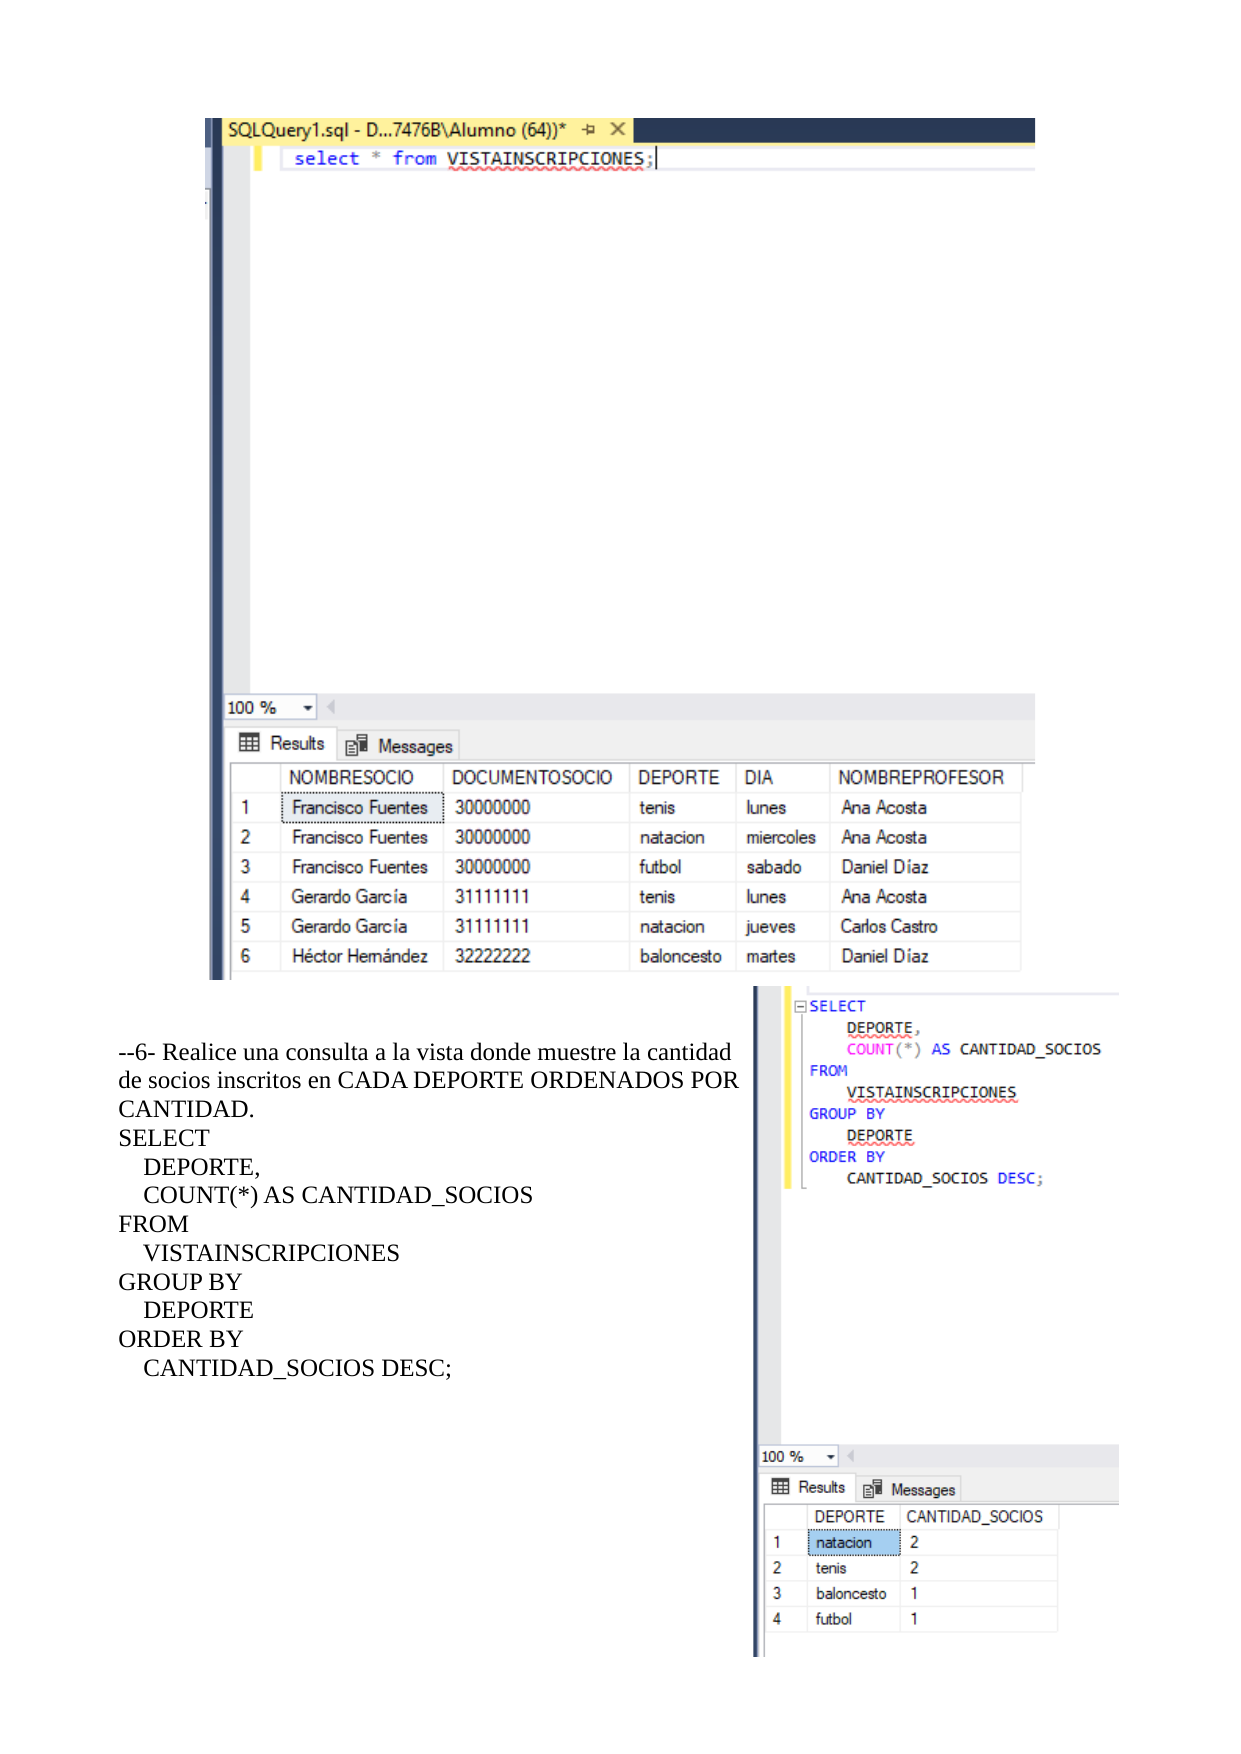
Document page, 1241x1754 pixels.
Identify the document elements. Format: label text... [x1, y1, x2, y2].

text FROM [118, 1209, 753, 1238]
text VISTAINSCRIPCIONES [118, 1238, 753, 1267]
text SELECT [118, 1123, 753, 1152]
text COUNT(*) AS CANTIDAD_SOCIOS [118, 1180, 753, 1209]
text DEPORTE [118, 1295, 753, 1324]
text CANTIDAD_SOCIOS DESC; [118, 1353, 753, 1382]
picture [753, 986, 1119, 1657]
picture [205, 118, 1035, 980]
text GROUP BY [118, 1267, 753, 1295]
text ORDER BY [118, 1324, 753, 1353]
text DEPORTE, [118, 1152, 753, 1180]
text --6- Realice una consulta a la vista donde muestre la cantidad de socios inscritos en CADA DEPORTE ORDENADOS POR CANTIDAD. [118, 1037, 753, 1123]
